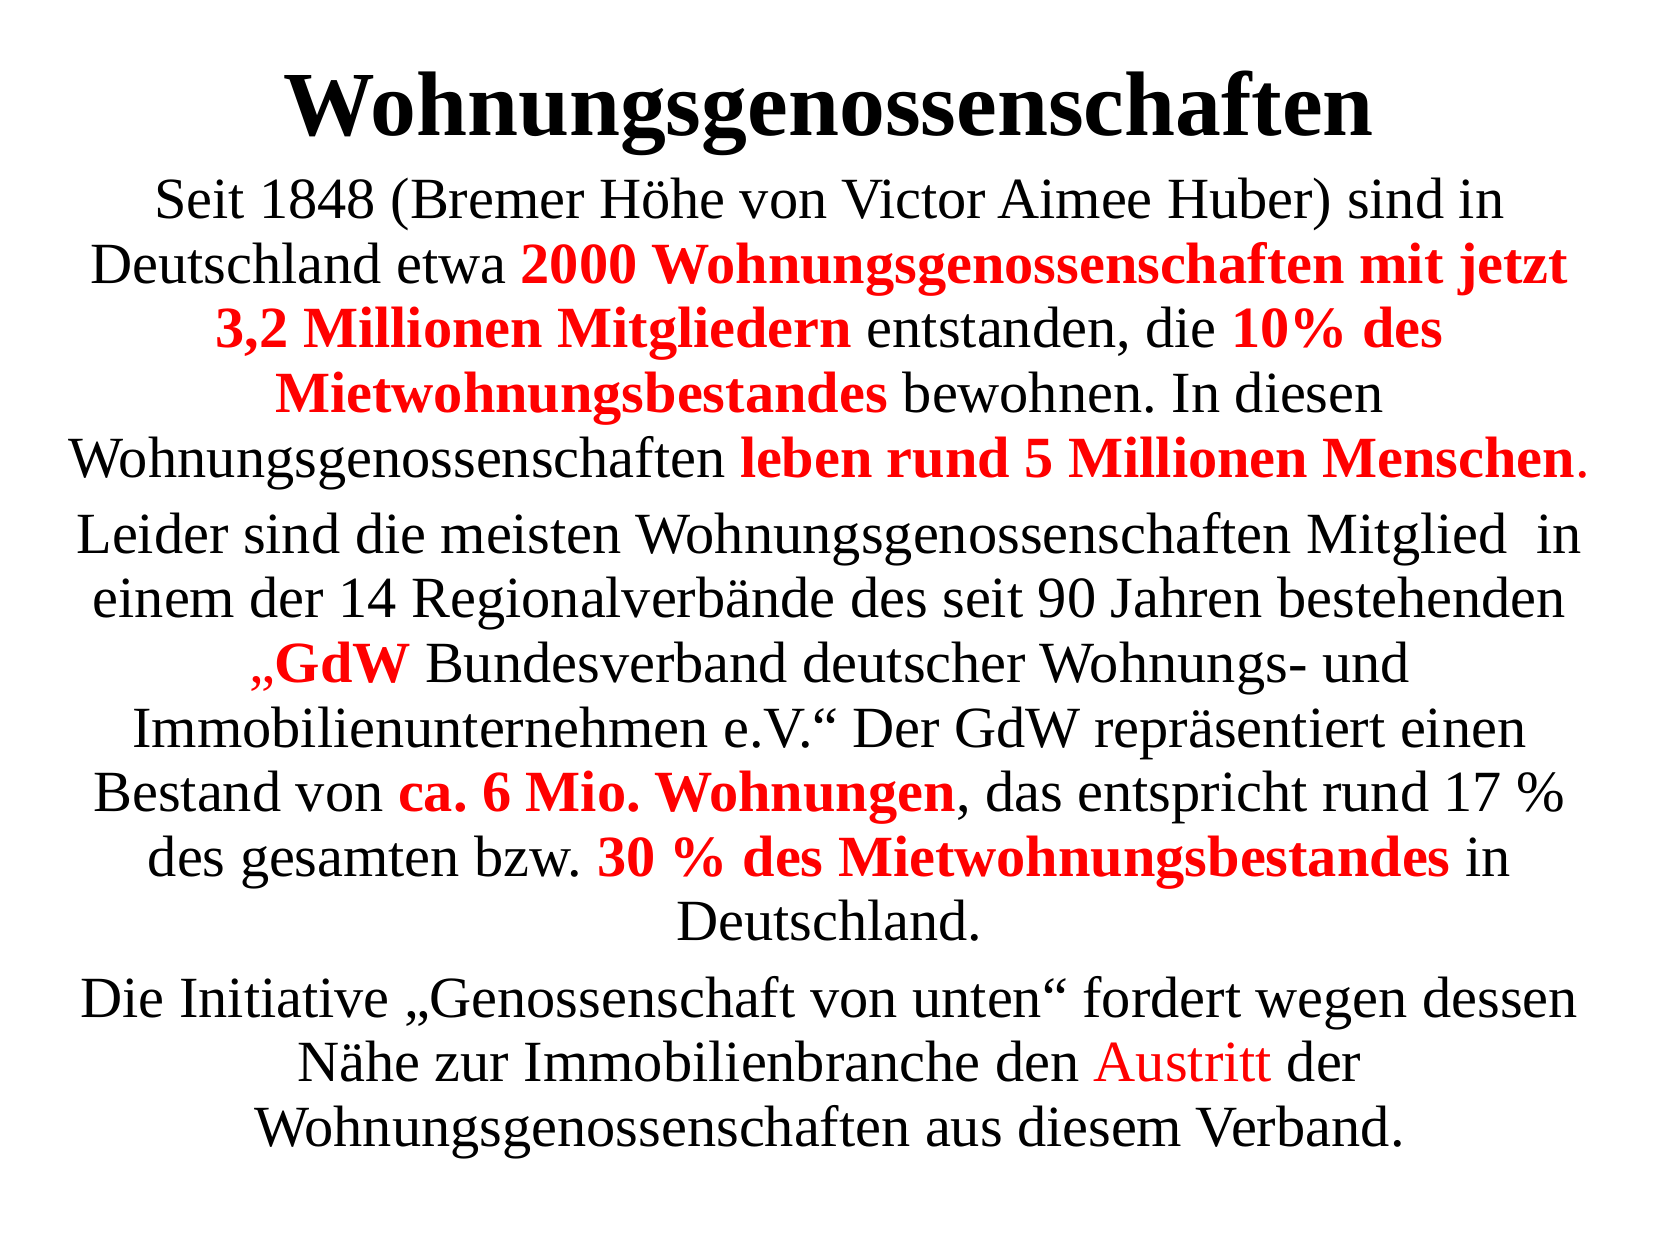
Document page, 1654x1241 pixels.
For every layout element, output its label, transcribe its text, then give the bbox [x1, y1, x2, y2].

text_box Wohnungsgenossenschaften Seit 1848 (Bremer Höhe von Victor Aimee Huber) sind in Deutschland etwa 2000 Wohnungsgenossenschaften mit jetzt 3,2 Millionen Mitgliedern entstanden, die 10% des Mietwohnungsbestandes bewohnen. In diesen Wohnungsgenossenschaften leben rund 5 Millionen Menschen. Leider sind die meisten Wohnungsgenossenschaften Mitglied in einem der 14 Regionalverbände des seit 90 Jahren bestehenden „GdW Bundesverband deutscher Wohnungs- und Immobilienunternehmen e.V.“ Der GdW repräsentiert einen Bestand von ca. 6 Mio. Wohnungen, das entspricht rund 17 % des gesamten bzw. 30 % des Mietwohnungsbestandes in Deutschland. Die Initiative „Genossenschaft von unten“ fordert wegen dessen Nähe zur Immobilienbranche den Austritt der Wohnungsgenossenschaften aus diesem Verband. [54, 46, 1610, 1194]
